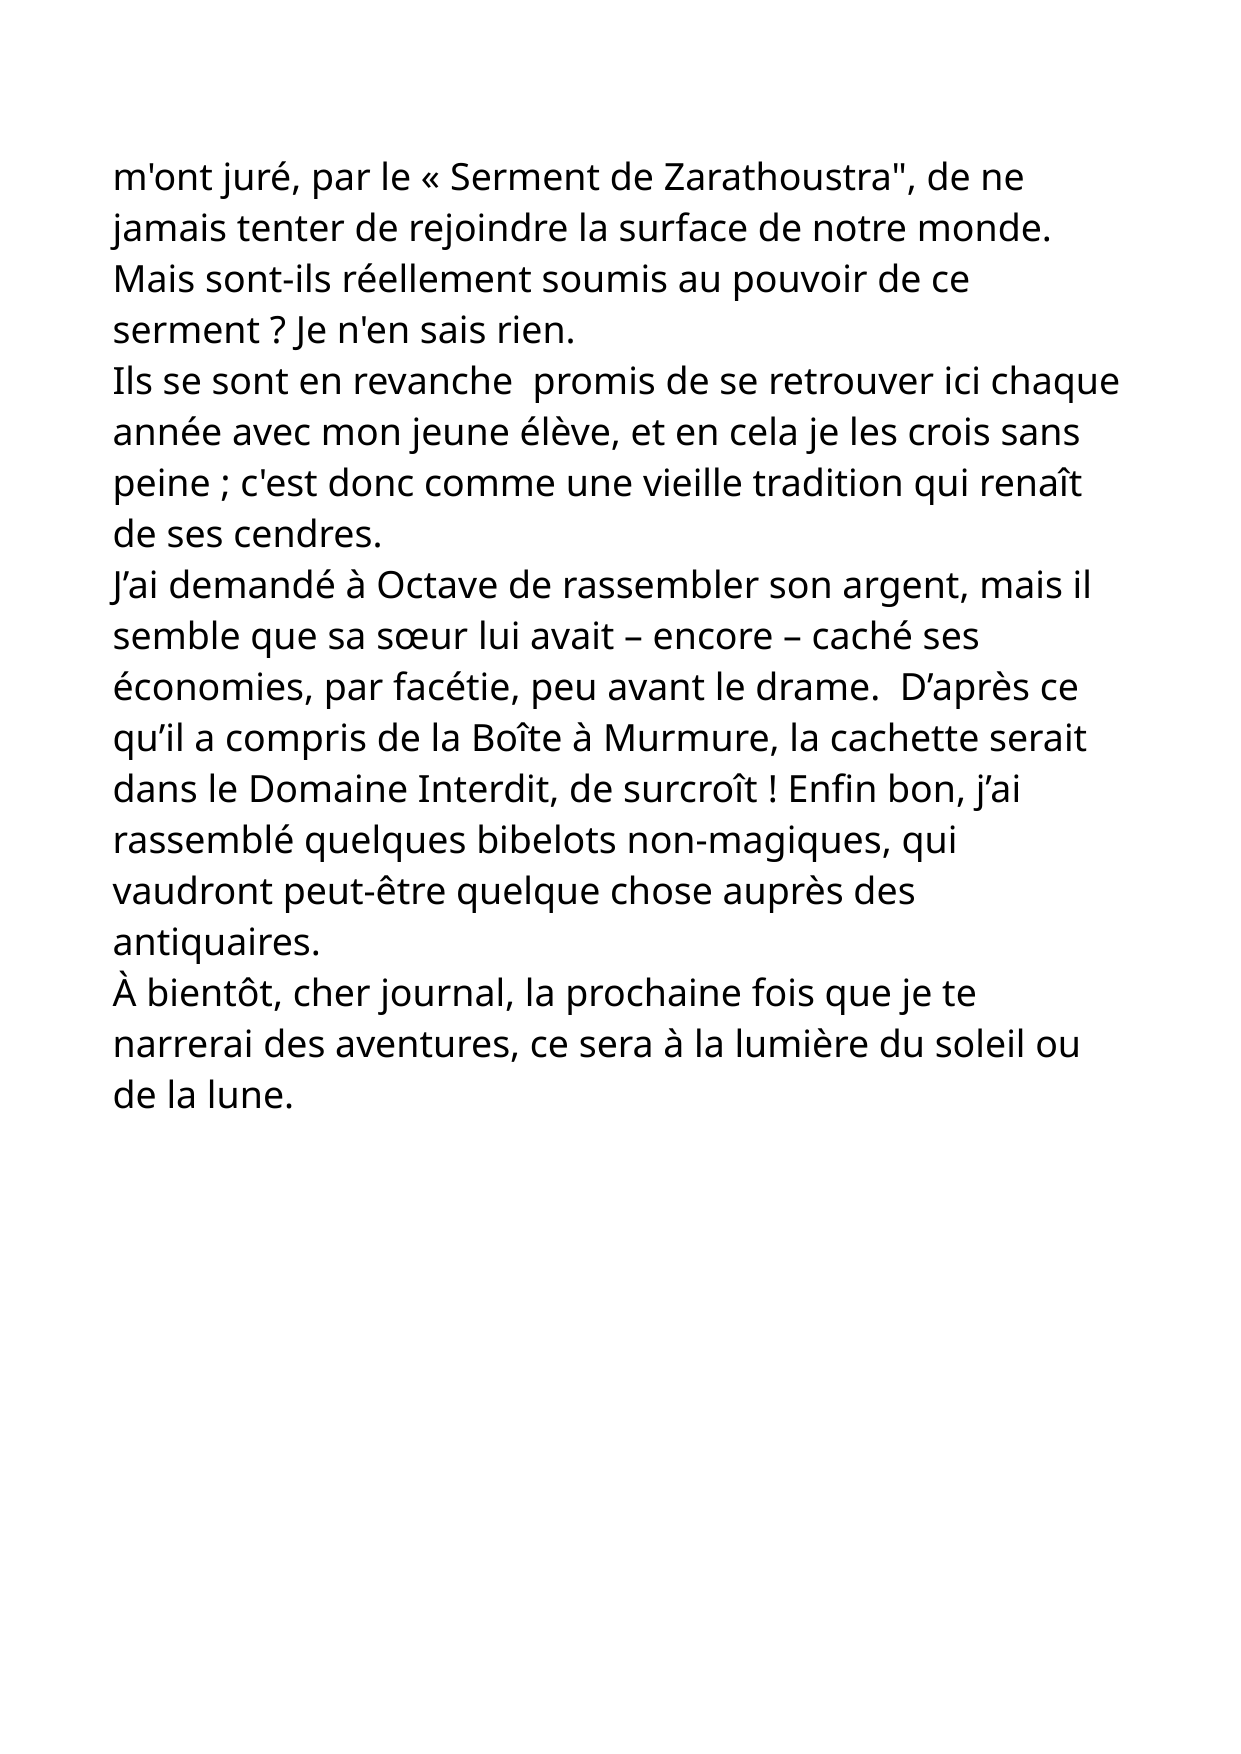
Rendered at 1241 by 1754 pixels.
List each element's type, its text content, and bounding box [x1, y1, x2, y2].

text À bientôt, cher journal, la prochaine fois que je te narrerai des aventures, ce sera à la lumière du soleil ou de la lune. [112, 967, 1128, 1120]
text J’ai demandé à Octave de rassembler son argent, mais il semble que sa sœur lui avait – encore – caché ses économies, par facétie, peu avant le drame. D’après ce qu’il a compris de la Boîte à Murmure, la cachette serait dans le Domaine Interdit, de surcroît ! Enfin bon, j’ai rassemblé quelques bibelots non-magiques, qui vaudront peut-être quelque chose auprès des antiquaires. [112, 558, 1128, 967]
text Ils se sont en revanche promis de se retrouver ici chaque année avec mon jeune élève, et en cela je les crois sans peine ; c'est donc comme une vieille tradition qui renaît de ses cendres. [112, 354, 1128, 558]
text m'ont juré, par le « Serment de Zarathoustra", de ne jamais tenter de rejoindre la surface de notre monde. Mais sont-ils réellement soumis au pouvoir de ce serment ? Je n'en sais rien. [112, 150, 1128, 354]
